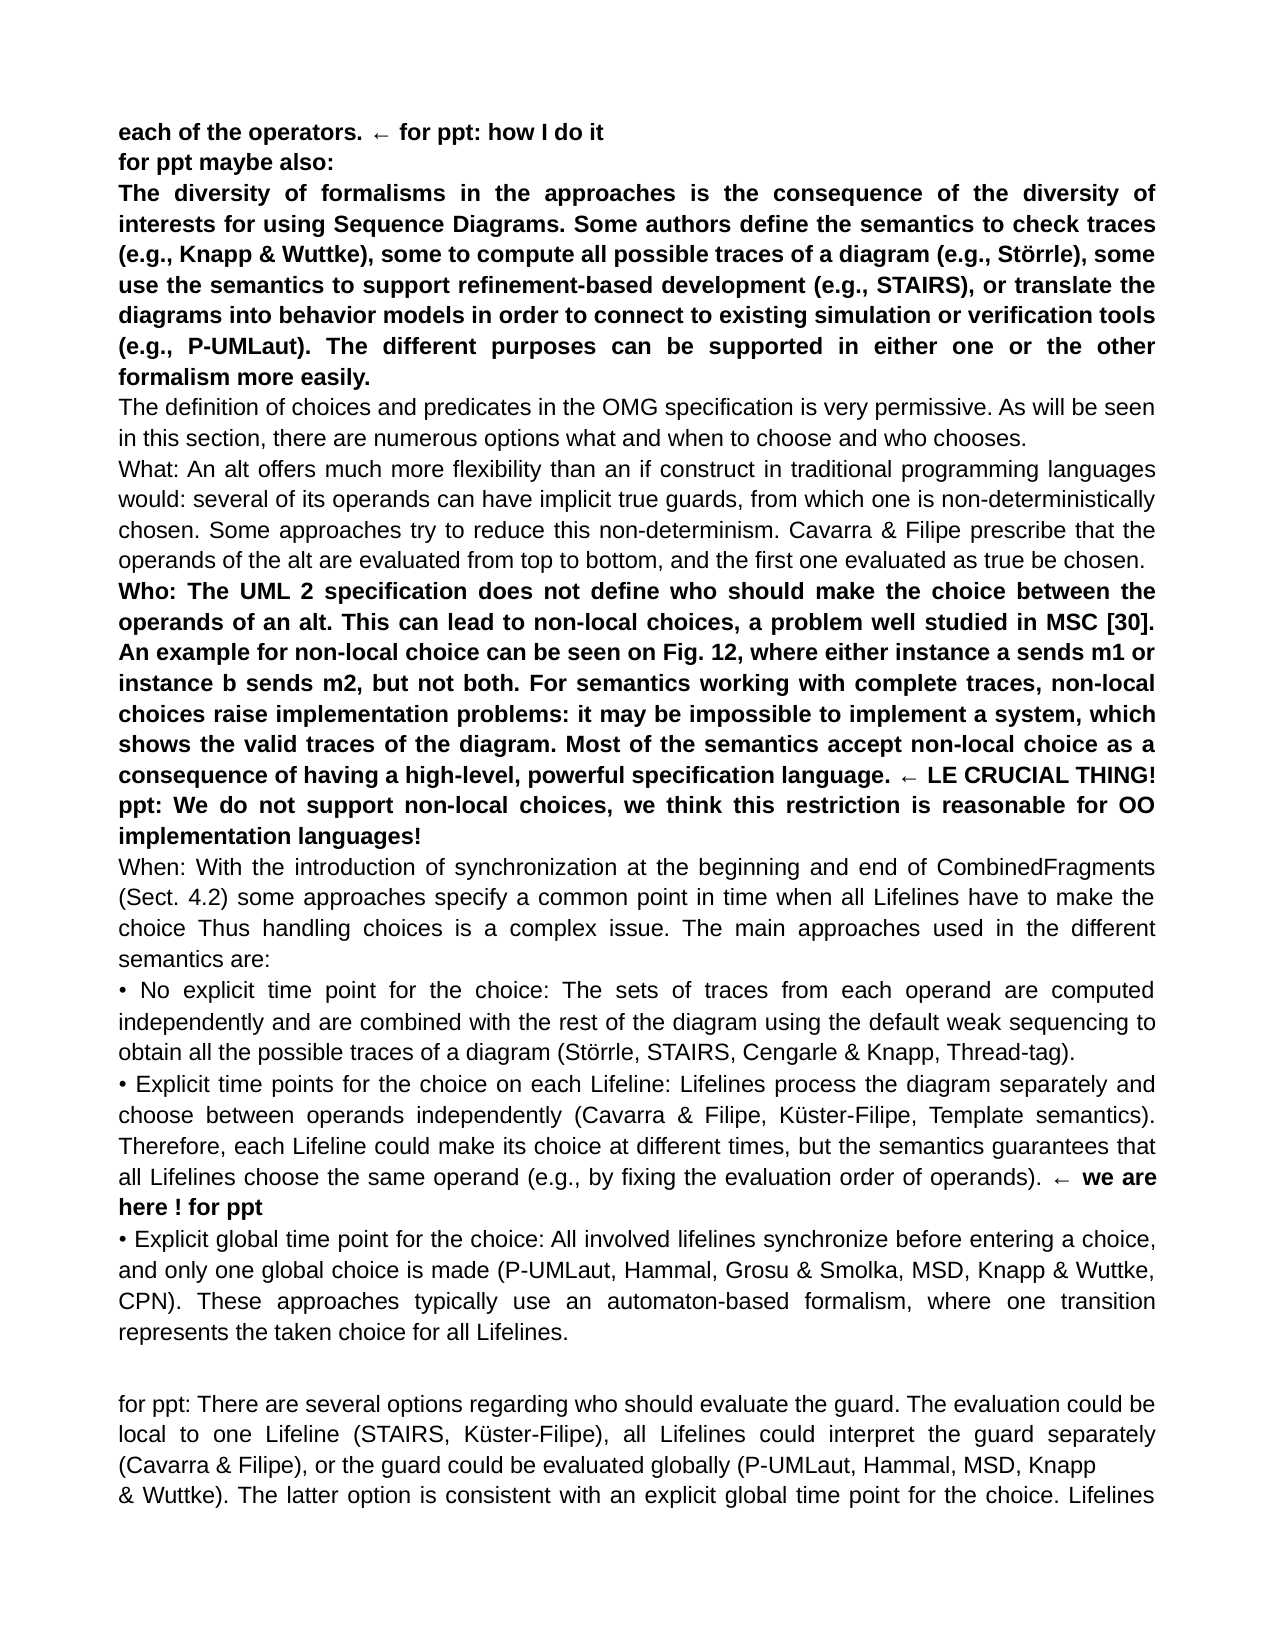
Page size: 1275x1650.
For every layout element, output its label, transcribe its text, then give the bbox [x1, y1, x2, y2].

text Who: The UML 2 specification does not define who should make the choice between the operands of an alt. This can lead to non-local choices, a problem well studied in MSC [30]. An example for non-local choice can be seen on Fig. 12, where either instance a sends m1 or instance b sends m2, but not both. For semantics working with complete traces, non-local choices raise implementation problems: it may be impossible to implement a system, which shows the valid traces of the diagram. Most of the semantics accept non-local choice as a consequence of having a high-level, powerful specification language. ← LE CRUCIAL THING! ppt: We do not support non-local choices, we think this restriction is reasonable for OO implementation languages! [118, 577, 1157, 849]
text for ppt maybe also: [118, 149, 1157, 176]
text The diversity of formalisms in the approaches is the consequence of the diversity of interests for using Sequence Diagrams. Some authors define the semantics to check traces (e.g., Knapp & Wuttke), some to compute all possible traces of a diagram (e.g., Störrle), some use the semantics to support refinement-based development (e.g., STAIRS), or translate the diagrams into behavior models in order to connect to existing simulation or verification tools (e.g., P-UMLaut). The different purposes can be supported in either one or the other formalism more easily. [118, 179, 1157, 390]
text • Explicit time points for the choice on each Lifeline: Lifelines process the diagram separately and choose between operands independently (Cavarra & Filipe, Küster-Filipe, Template semantics). Therefore, each Lifeline could make its choice at different times, but the semantics guarantees that all Lifelines choose the same operand (e.g., by fixing the evaluation order of operands). ← we are here ! for ppt [118, 1069, 1157, 1221]
text • No explicit time point for the choice: The sets of traces from each operand are computed independently and are combined with the rest of the diagram using the default weak sequencing to obtain all the possible traces of a diagram (Störrle, STAIRS, Cengarle & Knapp, Thread-tag). [118, 976, 1157, 1066]
text When: With the introduction of synchronization at the beginning and end of CombinedFragments (Sect. 4.2) some approaches specify a common point in time when all Lifelines have to make the choice Thus handling choices is a complex issue. The main approaches used in the different semantics are: [118, 853, 1157, 972]
text & Wuttke). The latter option is consistent with an explicit global time point for the choice. Lifelines [118, 1482, 1157, 1509]
text each of the operators. ← for ppt: how I do it [118, 118, 1157, 145]
text • Explicit global time point for the choice: All involved lifelines synchronize before entering a choice, and only one global choice is made (P-UMLaut, Hammal, Grosu & Smolka, MSD, Knapp & Wuttke, CPN). These approaches typically use an automaton-based formalism, where one transition represents the taken choice for all Lifelines. [118, 1224, 1157, 1345]
text What: An alt offers much more flexibility than an if construct in traditional programming languages would: several of its operands can have implicit true guards, from which one is non-deterministically chosen. Some approaches try to reduce this non-determinism. Cavarra & Filipe prescribe that the operands of the alt are evaluated from top to bottom, and the first one evaluated as true be chosen. [118, 455, 1157, 574]
text The definition of choices and predicates in the OMG specification is very permissive. As will be seen in this section, there are numerous options what and when to choose and who chooses. [118, 394, 1157, 451]
text for ppt: There are several options regarding who should evaluate the guard. The evaluation could be local to one Lifeline (STAIRS, Küster-Filipe), all Lifelines could interpret the guard separately (Cavarra & Filipe), or the guard could be evaluated globally (P-UMLaut, Hammal, MSD, Knapp [118, 1390, 1157, 1478]
